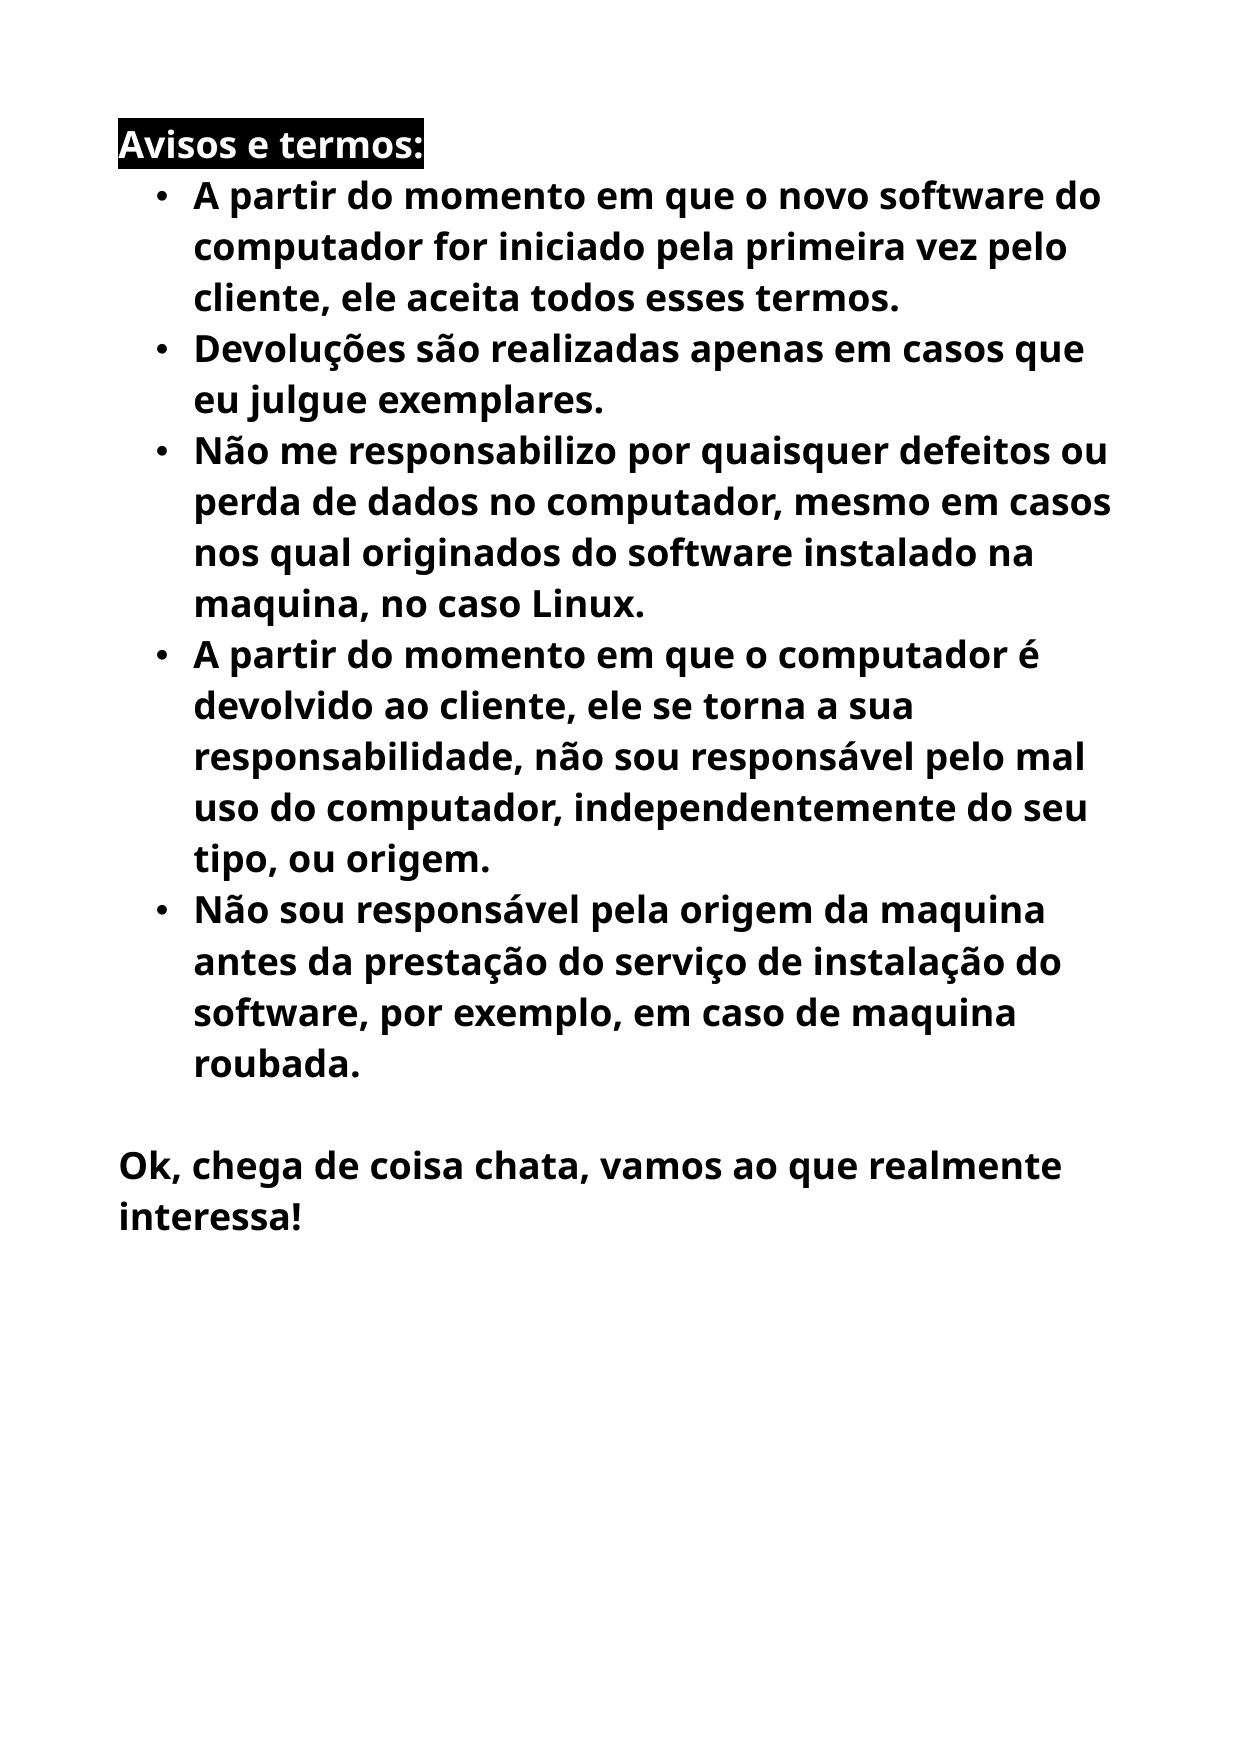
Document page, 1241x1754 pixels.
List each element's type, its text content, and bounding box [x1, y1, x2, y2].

list A partir do momento em que o computador é devolvido ao cliente, ele se torna a sua responsabilidade, não sou responsável pelo mal uso do computador, independentemente do seu tipo, ou origem. [156, 628, 1122, 884]
text Avisos e termos: [118, 118, 1122, 169]
list Não sou responsável pela origem da maquina antes da prestação do serviço de instalação do software, por exemplo, em caso de maquina roubada. [156, 884, 1122, 1088]
text Ok, chega de coisa chata, vamos ao que realmente interessa! [118, 1139, 1122, 1241]
list A partir do momento em que o novo software do computador for iniciado pela primeira vez pelo cliente, ele aceita todos esses termos. [156, 169, 1122, 322]
list Devoluções são realizadas apenas em casos que eu julgue exemplares. [156, 322, 1122, 424]
list Não me responsabilizo por quaisquer defeitos ou perda de dados no computador, mesmo em casos nos qual originados do software instalado na maquina, no caso Linux. [156, 424, 1122, 628]
